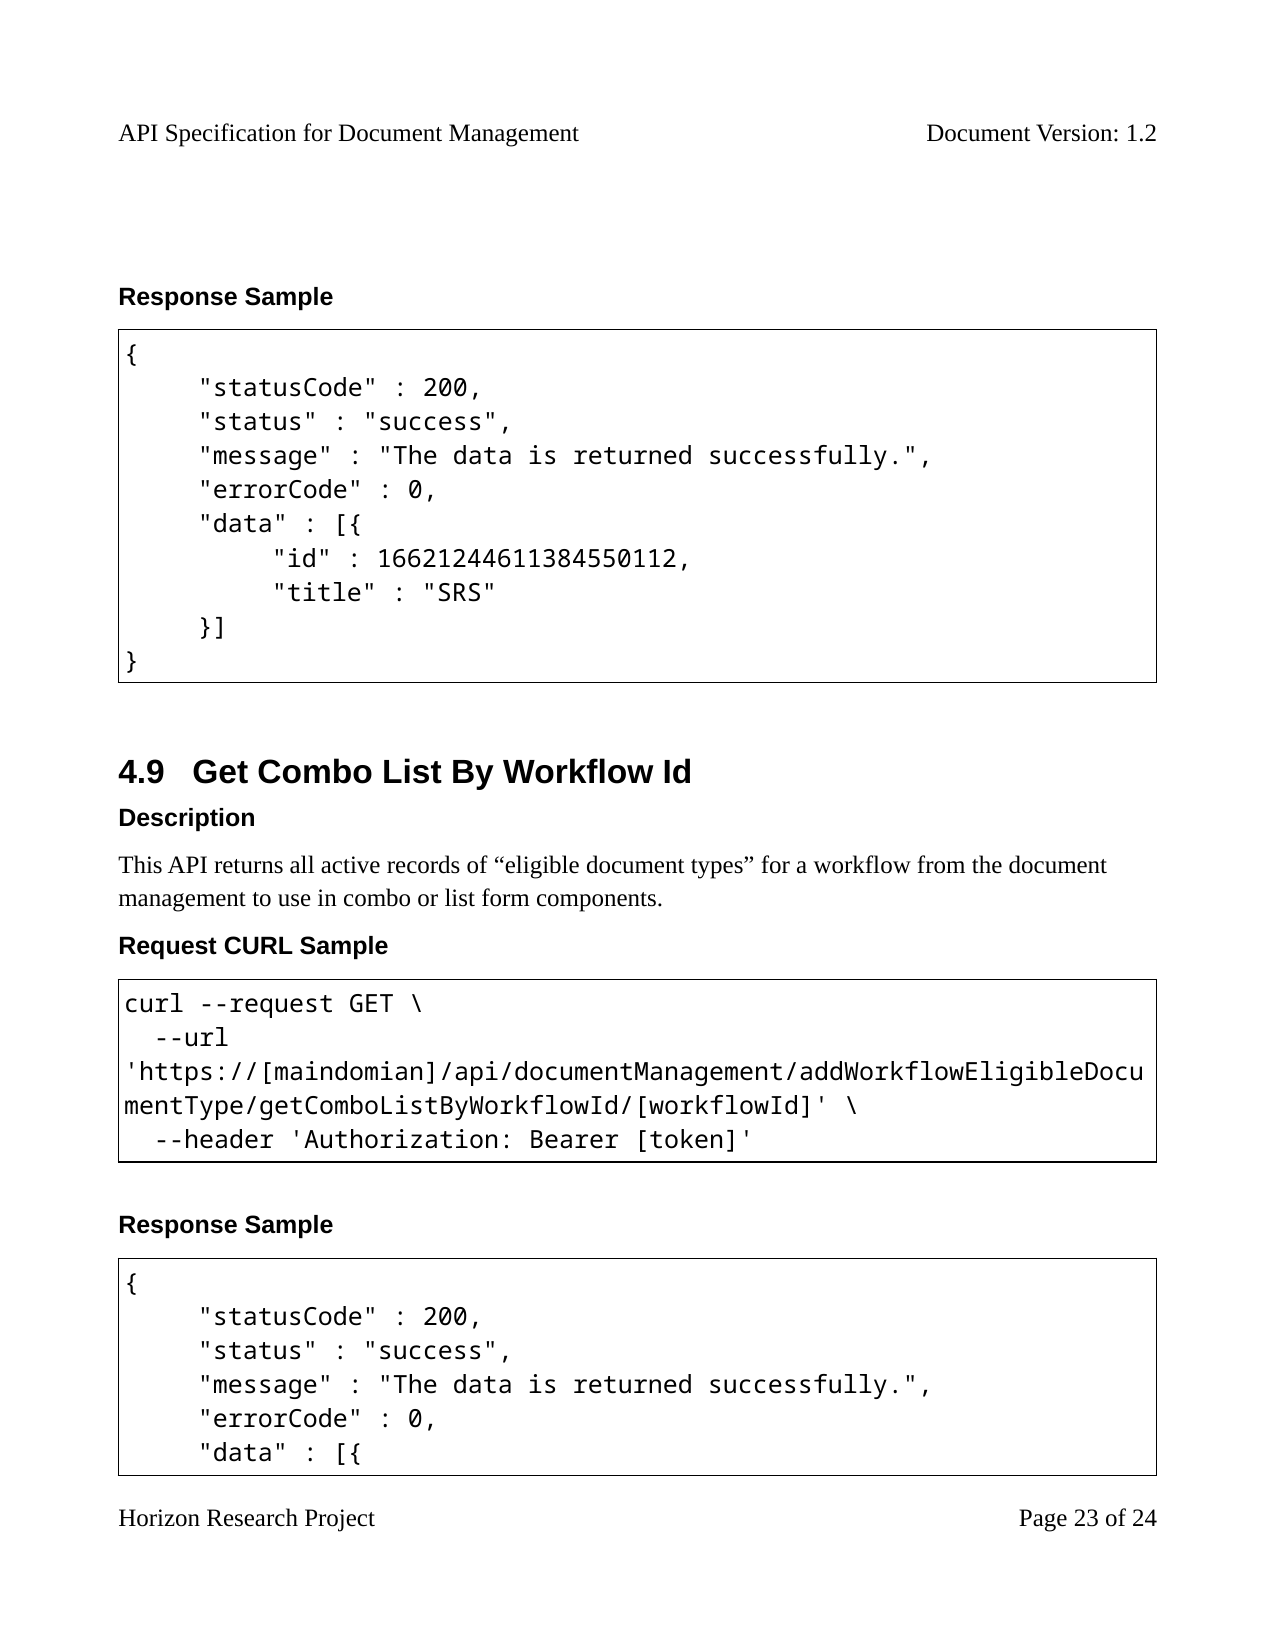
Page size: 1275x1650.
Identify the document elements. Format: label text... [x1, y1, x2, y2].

text Response Sample [118, 1210, 1157, 1239]
table_header curl --request GET \ --url 'https://[maindomian]/api/documentManagement/addWorkflowEligibleDocumentType/getComboListByWorkflowId/[workflowId]' \ --header 'Authorization: Bearer [token]' [119, 980, 1156, 1161]
text Request CURL Sample [118, 931, 1157, 960]
table_header { "statusCode" : 200, "status" : "success", "message" : "The data is returned successfully.", "errorCode" : 0, "data" : [{ [119, 1259, 1156, 1474]
text This API returns all active records of “eligible document types” for a workflow from the document management to use in combo or list form components. [118, 850, 1157, 912]
text Response Sample [118, 281, 1157, 310]
table_header { "statusCode" : 200, "status" : "success", "message" : "The data is returned successfully.", "errorCode" : 0, "data" : [{ "id" : 16621244611384550112, "title" : "SRS" }] } [119, 330, 1156, 682]
text Description [118, 803, 1157, 832]
subtitle Get Combo List By Workflow Id [118, 752, 1157, 790]
